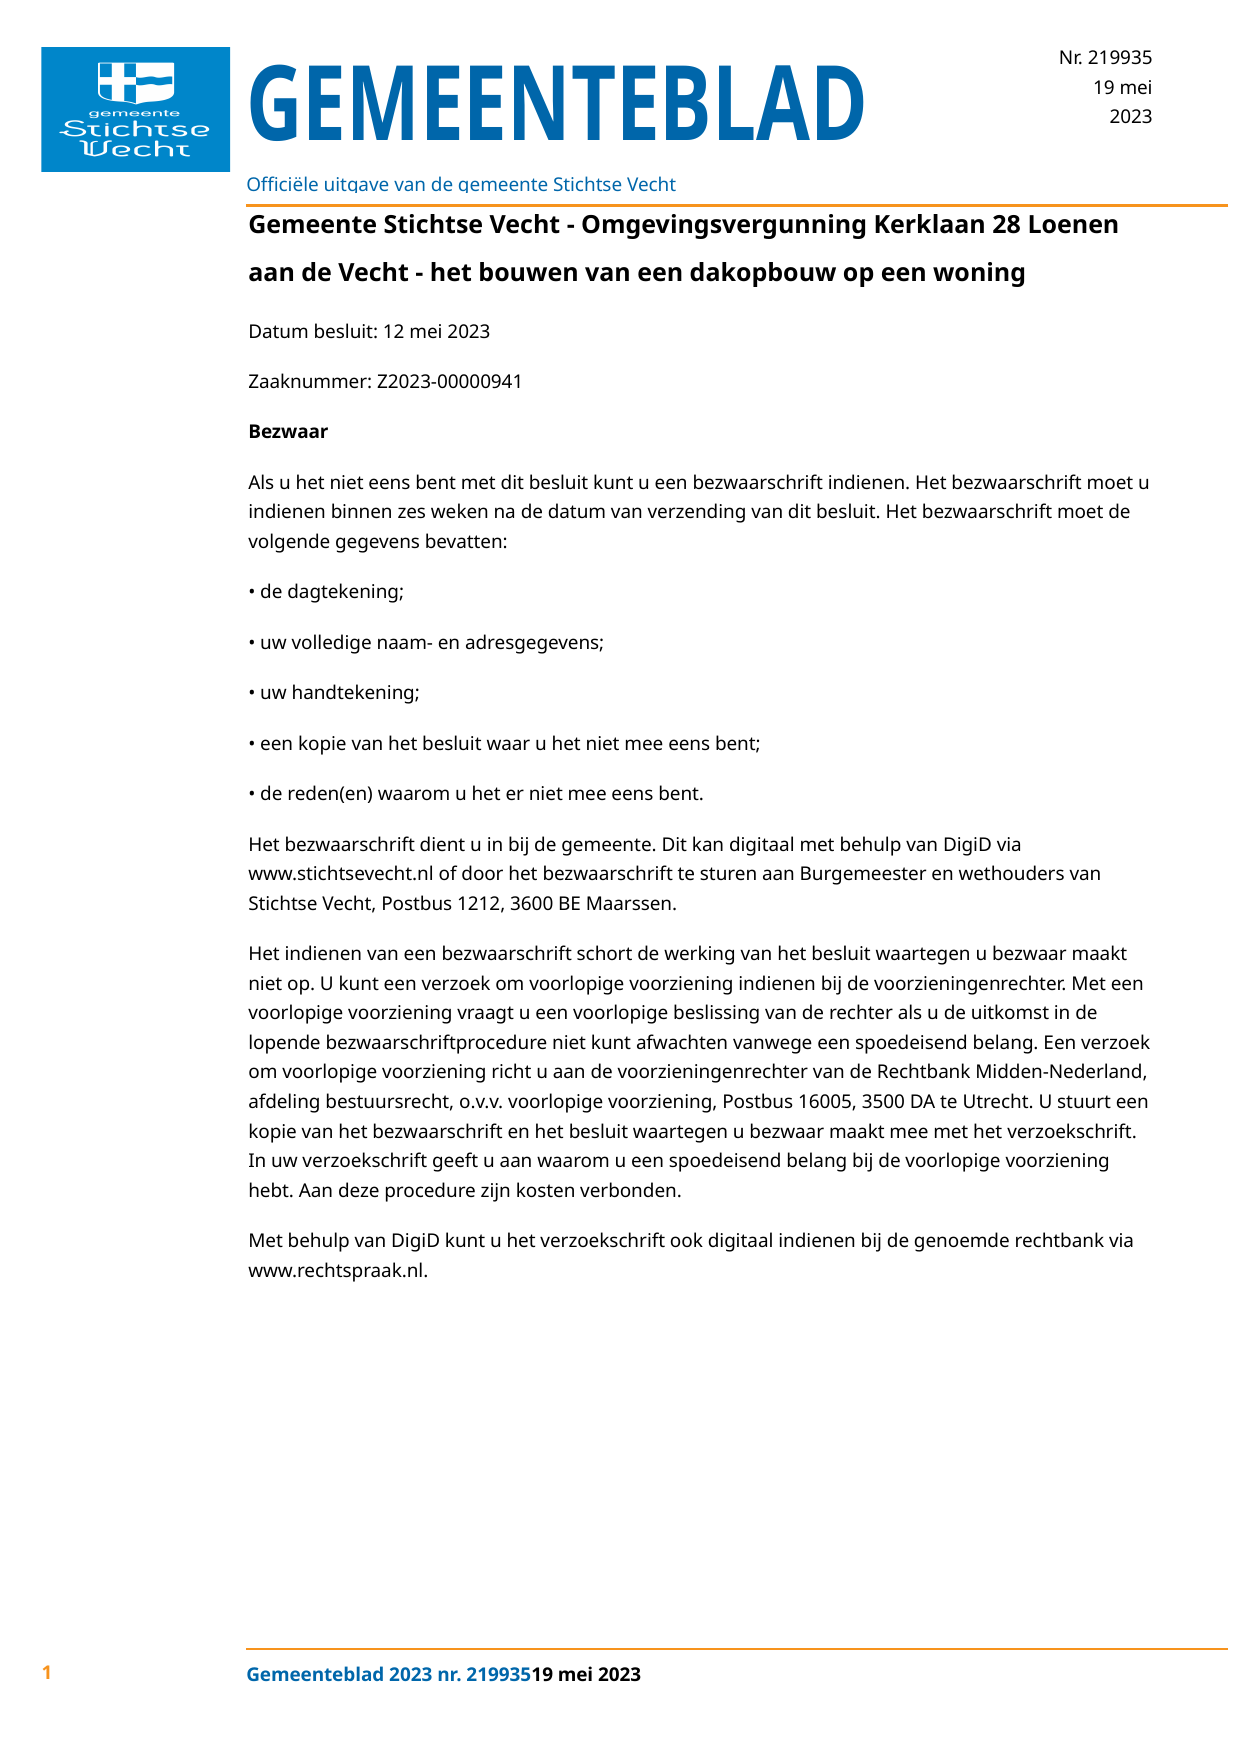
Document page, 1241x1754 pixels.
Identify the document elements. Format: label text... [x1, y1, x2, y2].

text • de reden(en) waarom u het er niet mee eens bent. [248, 780, 1152, 806]
picture [99, 63, 135, 101]
text • uw handtekening; [248, 679, 1152, 705]
text Met behulp van DigiD kunt u het verzoekschrift ook digitaal indienen bij de genoemde rechtbank via www.rechtspraak.nl. [248, 1227, 1152, 1283]
text Het indienen van een bezwaarschrift schort de werking van het besluit waartegen u bezwaar maakt niet op. U kunt een verzoek om voorlopige voorziening indienen bij de voorzieningenrechter. Met een voorlopige voorziening vraagt u een voorlopige beslissing van de rechter als u de uitkomst in de lopende bezwaarschriftprocedure niet kunt afwachten vanwege een spoedeisend belang. Een verzoek om voorlopige voorziening richt u aan de voorzieningenrechter van de Rechtbank Midden-Nederland, afdeling bestuursrecht, o.v.v. voorlopige voorziening, Postbus 16005, 3500 DA te Utrecht. U stuurt een kopie van het bezwaarschrift en het besluit waartegen u bezwaar maakt mee met het verzoekschrift. In uw verzoekschrift geeft u aan waarom u een spoedeisend belang bij de voorlopige voorziening hebt. Aan deze procedure zijn kosten verbonden. [248, 940, 1152, 1203]
picture [137, 63, 174, 103]
text • de dagtekening; [248, 579, 1152, 604]
text Bezwaar [248, 419, 1152, 444]
text • uw volledige naam- en adresgegevens; [248, 629, 1152, 655]
text Als u het niet eens bent met dit besluit kunt u een bezwaarschrift indienen. Het bezwaarschrift moet u indienen binnen zes weken na de datum van verzending van dit besluit. Het bezwaarschrift moet de volgende gegevens bevatten: [248, 469, 1152, 554]
text • een kopie van het besluit waar u het niet mee eens bent; [248, 730, 1152, 756]
text Zaaknummer: Z2023-00000941 [248, 368, 1152, 394]
text Gemeente Stichtse Vecht - Omgevingsvergunning Kerklaan 28 Loenen aan de Vecht - het bouwen van een dakopbouw op een woning [248, 207, 1152, 288]
text Het bezwaarschrift dient u in bij de gemeente. Dit kan digitaal met behulp van DigiD via www.stichtsevecht.nl of door het bezwaarschrift te sturen aan Burgemeester en wethouders van Stichtse Vecht, Postbus 1212, 3600 BE Maarssen. [248, 831, 1152, 916]
text Datum besluit: 12 mei 2023 [248, 318, 1152, 344]
